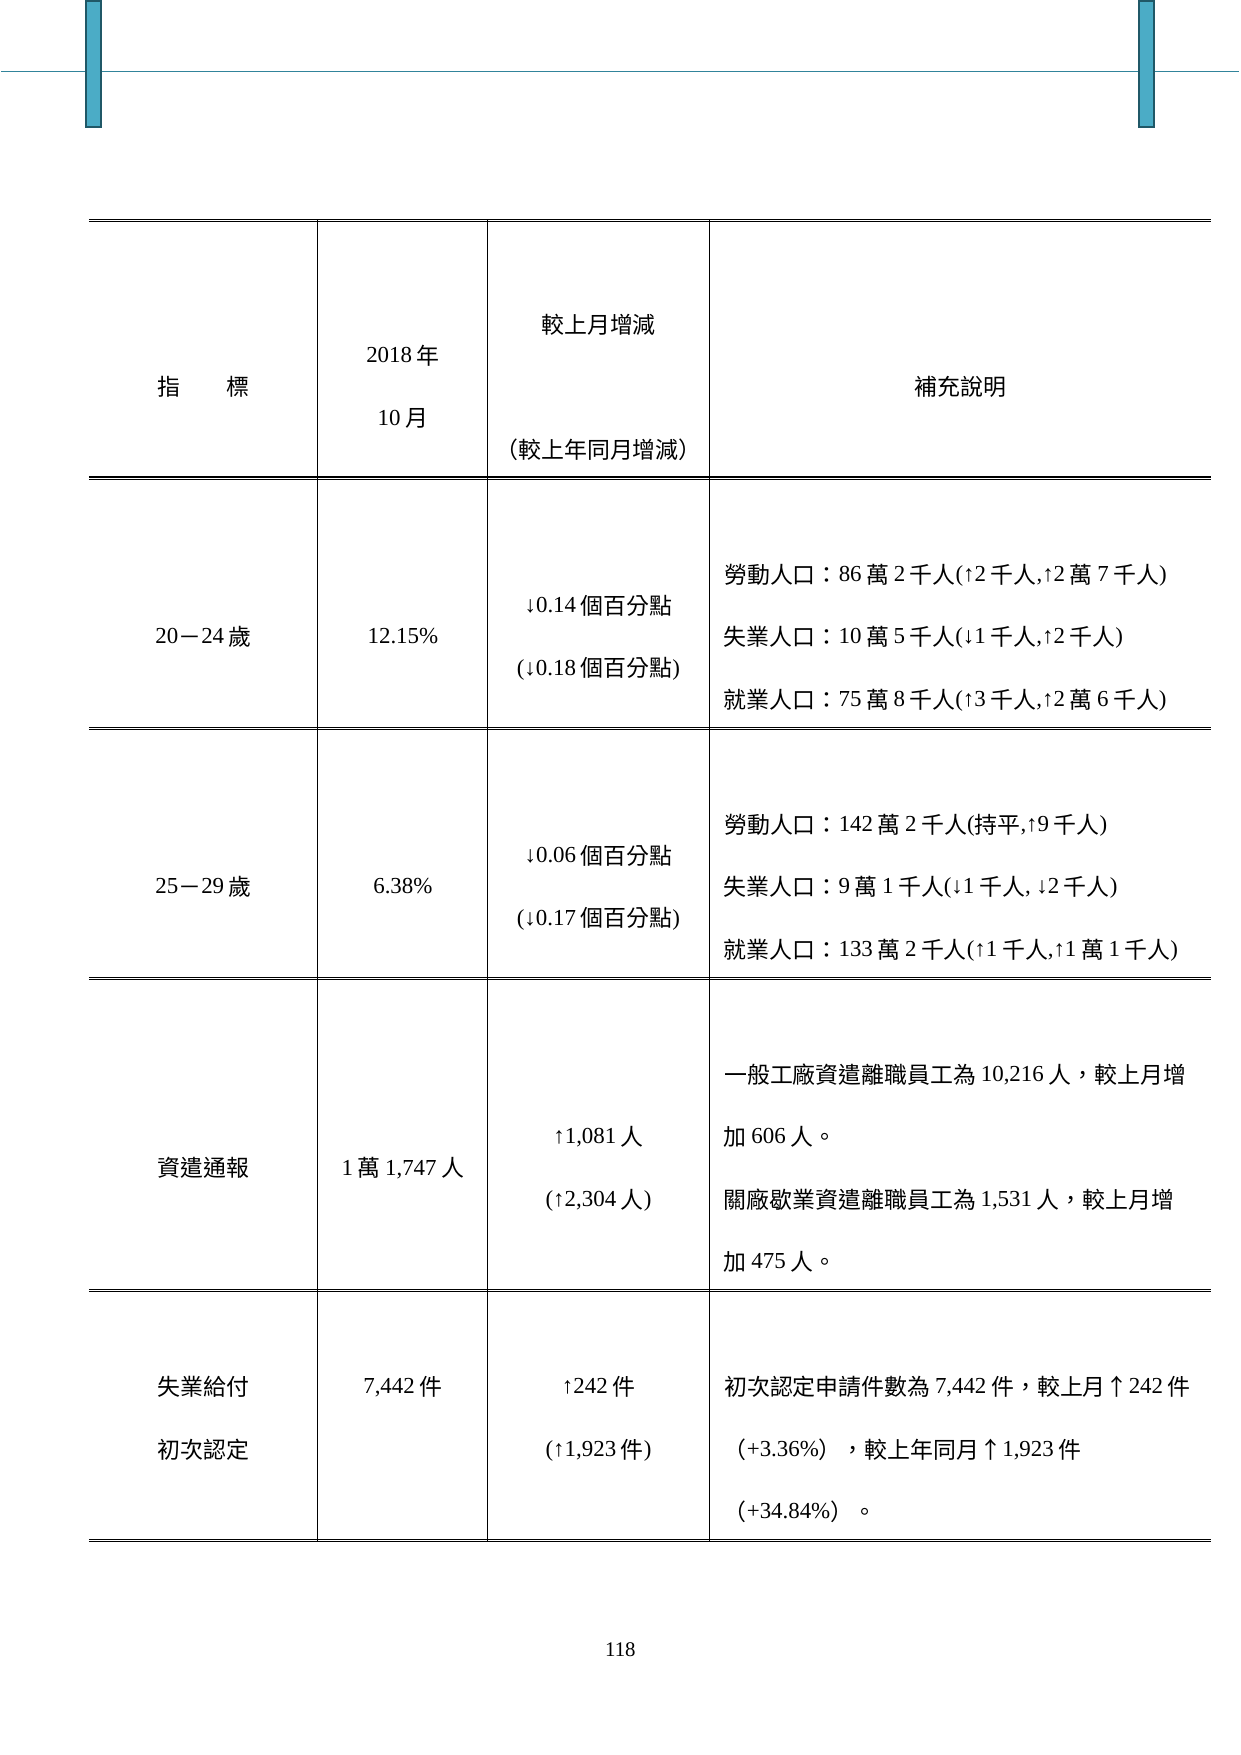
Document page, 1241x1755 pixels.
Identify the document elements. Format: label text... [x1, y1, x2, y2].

table_cell 失業給付 初次認定 [89, 1292, 317, 1539]
table_cell 25－29歲 [89, 730, 317, 977]
table_header 指 標 [89, 222, 317, 476]
table_header 補充說明 [710, 222, 1211, 476]
table_cell 6.38% [318, 730, 487, 977]
table_header 較上月增減 （較上年同月增減） [488, 222, 709, 476]
table_cell 12.15% [318, 480, 487, 727]
table_cell 勞動人口：142萬2千人(持平,↑9千人) 失業人口：9萬1千人(↓1千人, ↓2千人) 就業人口：133萬2千人(↑1千人,↑1萬1千人) [710, 730, 1211, 977]
table_cell ↑242件 (↑1,923件) [488, 1292, 709, 1539]
table_cell 1萬1,747人 [318, 980, 487, 1289]
table_cell ↑1,081人 (↑2,304人) [488, 980, 709, 1289]
table_cell 初次認定申請件數為7,442件，較上月↑242件（+3.36%），較上年同月↑1,923件（+34.84%）。 [710, 1292, 1211, 1539]
table_header 2018年 10月 [318, 222, 487, 476]
table_cell ↓0.06個百分點 (↓0.17個百分點) [488, 730, 709, 977]
table_cell ↓0.14個百分點 (↓0.18個百分點) [488, 480, 709, 727]
table_cell 7,442件 [318, 1292, 487, 1539]
table_cell 勞動人口：86萬2千人(↑2千人,↑2萬7千人) 失業人口：10萬5千人(↓1千人,↑2千人) 就業人口：75萬8千人(↑3千人,↑2萬6千人) [710, 480, 1211, 727]
table_cell 資遣通報 [89, 980, 317, 1289]
table_cell 一般工廠資遣離職員工為10,216人，較上月增加606人。 關廠歇業資遣離職員工為1,531人，較上月增加475人。 [710, 980, 1211, 1289]
table_cell 20－24歲 [89, 480, 317, 727]
